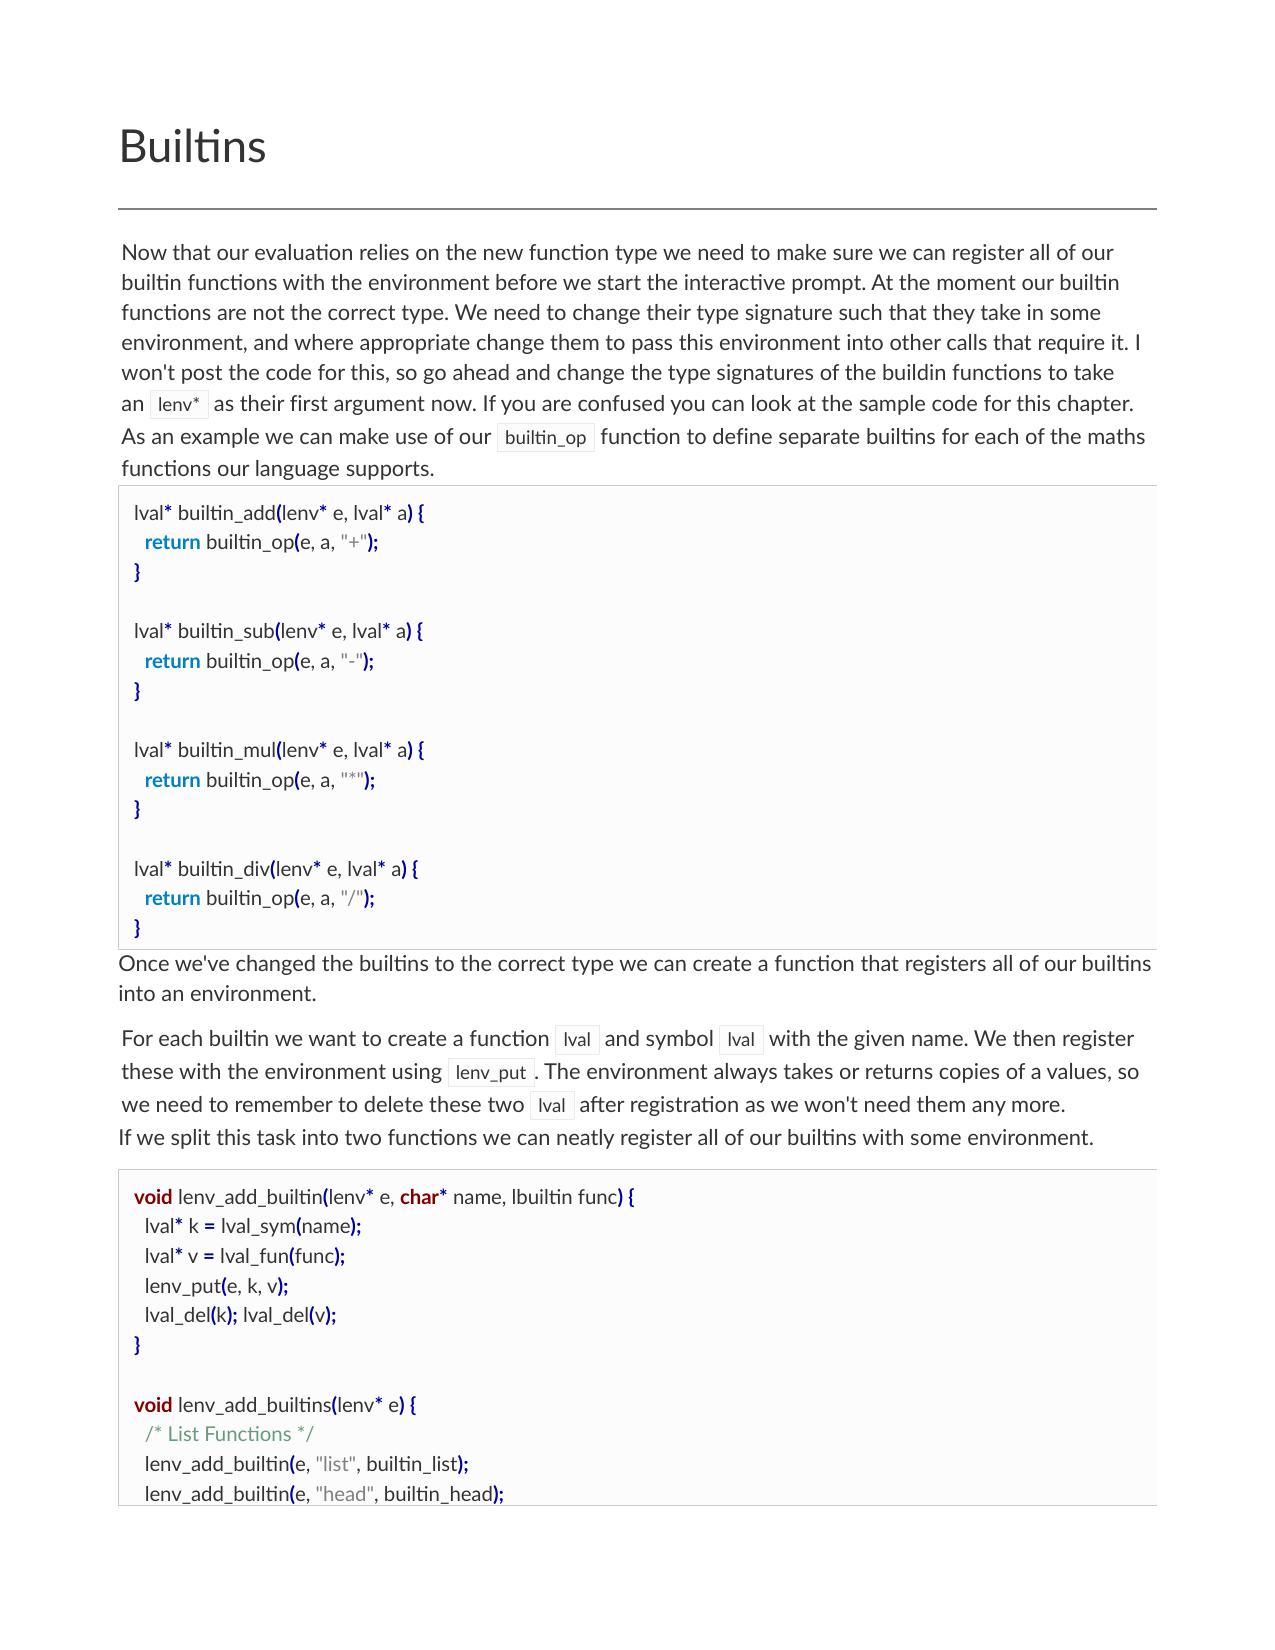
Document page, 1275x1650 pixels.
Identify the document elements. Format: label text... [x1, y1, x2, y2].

text return builtin_op(e, a, "-"); [119, 633, 1157, 663]
text lval* v = lval_fun(func); [119, 1229, 1157, 1258]
text /* List Functions */ [119, 1407, 1157, 1437]
text lval_del(k); lval_del(v); [119, 1288, 1157, 1318]
text return builtin_op(e, a, "/"); [119, 871, 1157, 901]
text lval* builtin_div(lenv* e, lval* a) { [119, 841, 1157, 871]
text void lenv_add_builtin(lenv* e, char* name, lbuiltin func) { [119, 1170, 1157, 1199]
text If we split this task into two functions we can neatly register all of our builtins with some environment. [118, 1124, 1157, 1150]
text lenv_put(e, k, v); [119, 1258, 1157, 1288]
text void lenv_add_builtins(lenv* e) { [119, 1377, 1157, 1407]
text Now that our evaluation relies on the new function type we need to make sure we can register all of our builtin functions with the environment before we start the interactive prompt. At the moment our builtin functions are not the correct type. We need to change their type signature such that they take in some environment, and where appropriate change them to pass this environment into other calls that require it. I won't post the code for this, so go ahead and change the type signatures of the buildin functions to take an lenv* as their first argument now. If you are confused you can look at the sample code for this chapter. [121, 238, 1154, 418]
text lval* builtin_mul(lenv* e, lval* a) { [119, 723, 1157, 752]
text For each builtin we want to create a function lval and symbol lval with the given name. We then register these with the environment using lenv_put. The environment always takes or returns copies of a values, so we need to remember to delete these two lval after registration as we won't need them any more. [121, 1025, 1154, 1119]
text lval* builtin_sub(lenv* e, lval* a) { [119, 604, 1157, 633]
text lenv_add_builtin(e, "list", builtin_list); [119, 1437, 1157, 1466]
text } [119, 544, 1157, 574]
text Once we've changed the builtins to the correct type we can create a function that registers all of our builtins into an environment. [118, 950, 1157, 1006]
text } [119, 782, 1157, 812]
text lval* k = lval_sym(name); [119, 1199, 1157, 1229]
text lval* builtin_add(lenv* e, lval* a) { [119, 486, 1157, 515]
text } [119, 901, 1157, 949]
text lenv_add_builtin(e, "head", builtin_head); [119, 1466, 1157, 1505]
text As an example we can make use of our builtin_op function to define separate builtins for each of the maths functions our language supports. [121, 423, 1154, 481]
subtitle Builtins [118, 118, 1157, 172]
text } [119, 1318, 1157, 1347]
text return builtin_op(e, a, "*"); [119, 752, 1157, 782]
text } [119, 663, 1157, 693]
text return builtin_op(e, a, "+"); [119, 515, 1157, 544]
